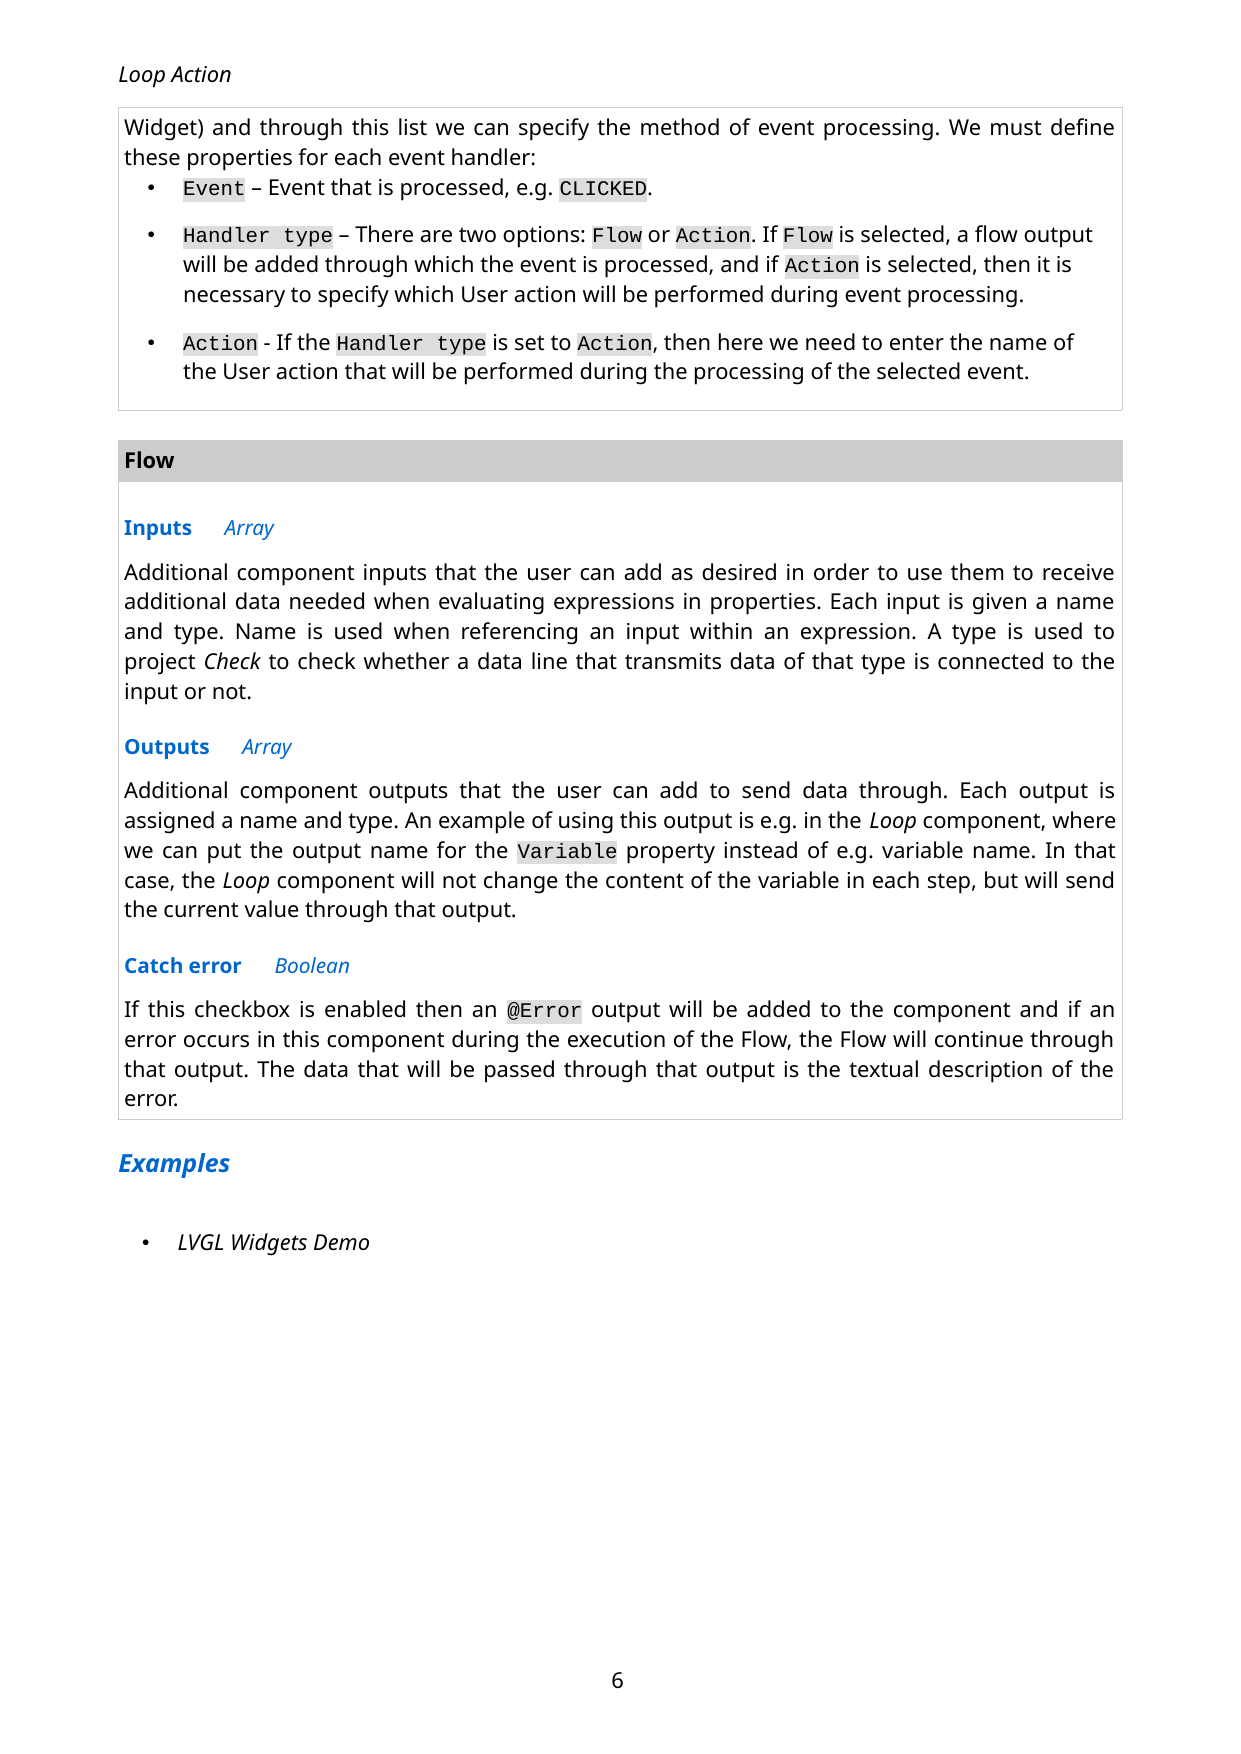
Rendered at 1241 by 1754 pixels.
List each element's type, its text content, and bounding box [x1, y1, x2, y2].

table_cell Inputs Array Additional component inputs that the user can add as desired in order to use them to receive additional data needed when evaluating expressions in properties. Each input is given a name and type. Name is used when referencing an input within an expression. A type is used to project Check to check whether a data line that transmits data of that type is connected to the input or not. Outputs Array Additional component outputs that the user can add to send data through. Each output is assigned a name and type. An example of using this output is e.g. in the Loop component, where we can put the output name for the Variable property instead of e.g. variable name. In that case, the Loop component will not change the content of the variable in each step, but will send the current value through that output. Catch error Boolean If this checkbox is enabled then an @Error output will be added to the component and if an error occurs in this component during the execution of the Flow, the Flow will continue through that output. The data that will be passed through that output is the textual description of the error. [119, 482, 1122, 1119]
table_header Flow [119, 441, 1122, 481]
table_cell Widget) and through this list we can specify the method of event processing. We must define these properties for each event handler: Event – Event that is processed, e.g. CLICKED. Handler type – There are two options: Flow or Action. If Flow is selected, a flow output will be added through which the event is processed, and if Action is selected, then it is necessary to specify which User action will be performed during event processing. Action - If the Handler type is set to Action, then here we need to enter the name of the User action that will be performed during the processing of the selected event. [119, 108, 1122, 409]
list LVGL Widgets Demo [142, 1227, 1110, 1257]
subtitle Examples [118, 1146, 1122, 1179]
